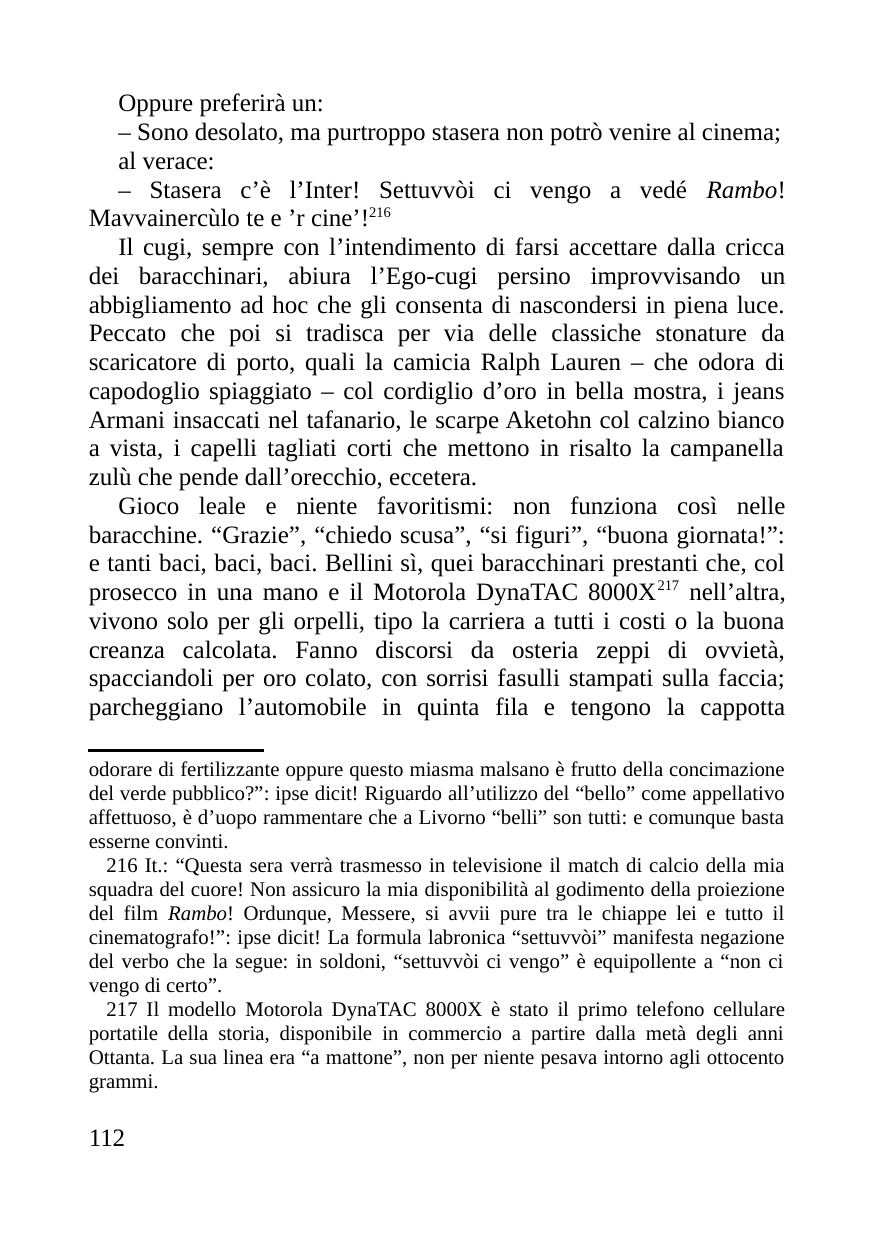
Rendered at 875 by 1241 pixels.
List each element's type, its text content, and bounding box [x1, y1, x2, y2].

text – Sono desolato, ma purtroppo stasera non potrò venire al cinema; [88, 117, 786, 146]
text Gioco leale e niente favoritismi: non funziona così nelle baracchine. “Grazie”, “chiedo scusa”, “si figuri”, “buona giornata!”: e tanti baci, baci, baci. Bellini sì, quei baracchinari prestanti che, col prosecco in una mano e il Motorola DynaTAC 8000X nell’altra, vivono solo per gli orpelli, tipo la carriera a tutti i costi o la buona creanza calcolata. Fanno discorsi da osteria zeppi di ovvietà, spacciandoli per oro colato, con sorrisi fasulli stampati sulla faccia; parcheggiano l’automobile in quinta fila e tengono la cappotta [88, 491, 786, 721]
text It.: “Questa sera verrà trasmesso in televisione il match di calcio della mia squadra del cuore! Non assicuro la mia disponibilità al godimento della proiezione del film Rambo! Ordunque, Messere, si avvii pure tra le chiappe lei e tutto il cinematografo!”: ipse dicit! La formula labronica “settuvvòi” manifesta negazione del verbo che la segue: in soldoni, “settuvvòi ci vengo” è equipollente a “non ci vengo di certo”. [88, 853, 786, 997]
text Oppure preferirà un: [88, 88, 786, 117]
text Il cugi, sempre con l’intendimento di farsi accettare dalla cricca dei baracchinari, abiura l’Ego-cugi persino improvvisando un abbigliamento ad hoc che gli consenta di nascondersi in piena luce. Peccato che poi si tradisca per via delle classiche stonature da scaricatore di porto, quali la camicia Ralph Lauren – che odora di capodoglio spiaggiato – col cordiglio d’oro in bella mostra, i jeans Armani insaccati nel tafanario, le scarpe Aketohn col calzino bianco a vista, i capelli tagliati corti che mettono in risalto la campanella zulù che pende dall’orecchio, eccetera. [88, 232, 786, 491]
text – Stasera c’è l’Inter! Settuvvòi ci vengo a vedé Rambo! Mavvainercùlo te e ’r cine’! [88, 175, 786, 232]
text odorare di fertilizzante oppure questo miasma malsano è frutto della concimazione del verde pubblico?”: ipse dicit! Riguardo all’utilizzo del “bello” come appellativo affettuoso, è d’uopo rammentare che a Livorno “belli” son tutti: e comunque basta esserne convinti. [88, 757, 786, 853]
text al verace: [88, 146, 786, 175]
text Il modello Motorola DynaTAC 8000X è stato il primo telefono cellulare portatile della storia, disponibile in commercio a partire dalla metà degli anni Ottanta. La sua linea era “a mattone”, non per niente pesava intorno agli ottocento grammi. [88, 997, 786, 1093]
